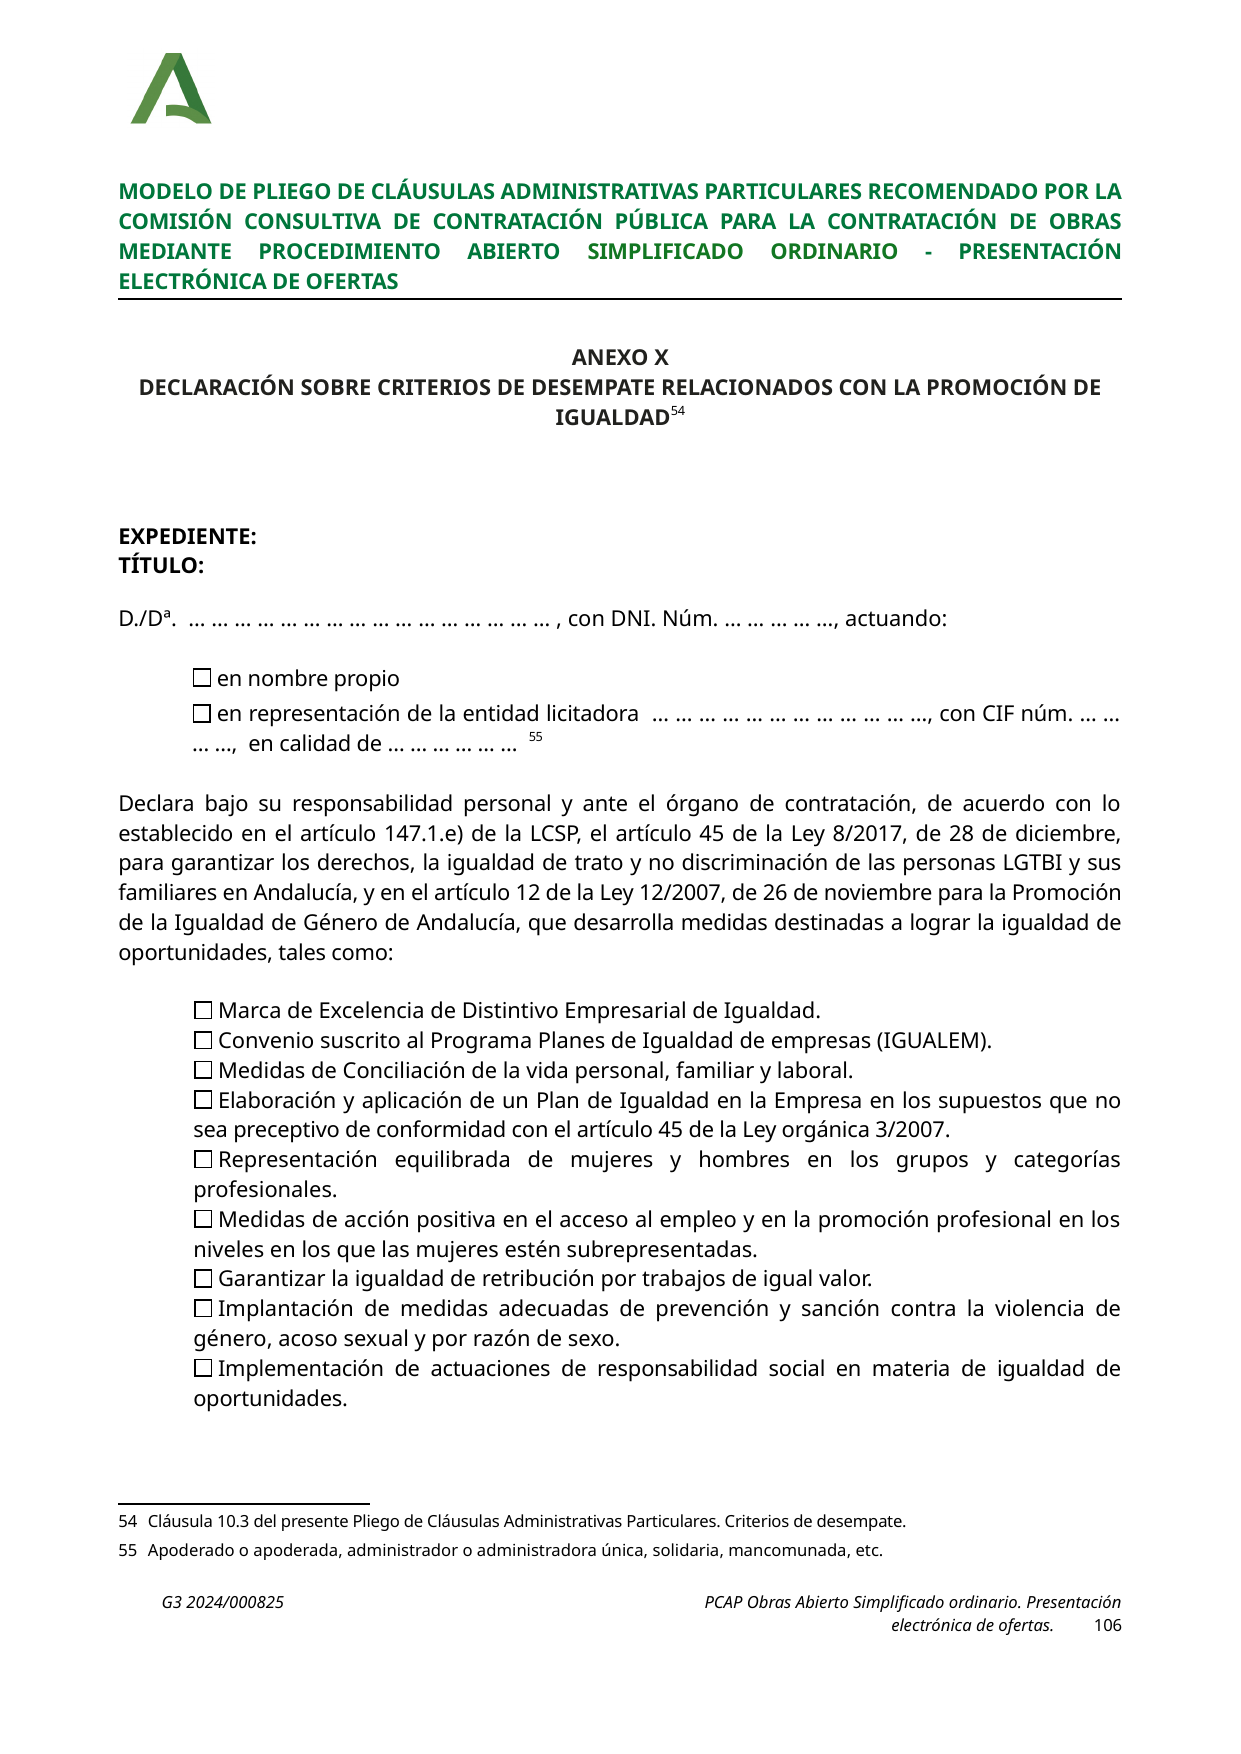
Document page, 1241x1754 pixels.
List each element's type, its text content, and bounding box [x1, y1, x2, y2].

list Garantizar la igualdad de retribución por trabajos de igual valor. [156, 1263, 1122, 1293]
text D./Dª. … … … … … … … … … … … … … … … … , con DNI. Núm. … … … … …, actuando: [118, 603, 1122, 633]
text Cláusula 10.3 del presente Pliego de Cláusulas Administrativas Particulares. Criterios de desempate. [118, 1509, 1122, 1532]
text en nombre propio [192, 663, 1122, 692]
text MODELO DE PLIEGO DE CLÁUSULAS ADMINISTRATIVAS PARTICULARES RECOMENDADO POR LA COMISIÓN CONSULTIVA DE CONTRATACIÓN PÚBLICA PARA LA CONTRATACIÓN DE OBRAS MEDIANTE PROCEDIMIENTO ABIERTO SIMPLIFICADO ORDINARIO - PRESENTACIÓN ELECTRÓNICA DE OFERTAS [118, 176, 1122, 298]
text TÍTULO: [118, 551, 1122, 580]
text DECLARACIÓN SOBRE CRITERIOS DE DESEMPATE RELACIONADOS CON LA PROMOCIÓN DE IGUALDAD [118, 372, 1122, 431]
list Medidas de acción positiva en el acceso al empleo y en la promoción profesional en los niveles en los que las mujeres estén subrepresentadas. [156, 1204, 1122, 1263]
text EXPEDIENTE: [118, 521, 1122, 551]
list Elaboración y aplicación de un Plan de Igualdad en la Empresa en los supuestos que no sea preceptivo de conformidad con el artículo 45 de la Ley orgánica 3/2007. [156, 1085, 1122, 1144]
list Representación equilibrada de mujeres y hombres en los grupos y categorías profesionales. [156, 1144, 1122, 1204]
list Implantación de medidas adecuadas de prevención y sanción contra la violencia de género, acoso sexual y por razón de sexo. [156, 1293, 1122, 1353]
list Convenio suscrito al Programa Planes de Igualdad de empresas (IGUALEM). [156, 1025, 1122, 1055]
list Medidas de Conciliación de la vida personal, familiar y laboral. [156, 1055, 1122, 1085]
text Apoderado o apoderada, administrador o administradora única, solidaria, mancomunada, etc. [118, 1538, 1122, 1561]
list Implementación de actuaciones de responsabilidad social en materia de igualdad de oportunidades. [156, 1353, 1122, 1412]
text ANEXO X [118, 342, 1122, 372]
text Declara bajo su responsabilidad personal y ante el órgano de contratación, de acuerdo con lo establecido en el artículo 147.1.e) de la LCSP, el artículo 45 de la Ley 8/2017, de 28 de diciembre, para garantizar los derechos, la igualdad de trato y no discriminación de las personas LGTBI y sus familiares en Andalucía, y en el artículo 12 de la Ley 12/2007, de 26 de noviembre para la Promoción de la Igualdad de Género de Andalucía, que desarrolla medidas destinadas a lograr la igualdad de oportunidades, tales como: [118, 788, 1122, 967]
list Marca de Excelencia de Distintivo Empresarial de Igualdad. [156, 995, 1122, 1025]
text en representación de la entidad licitadora … … … … … … … … … … … …, con CIF núm. … … … …, en calidad de … … … … … … [192, 698, 1122, 758]
picture [127, 48, 216, 128]
